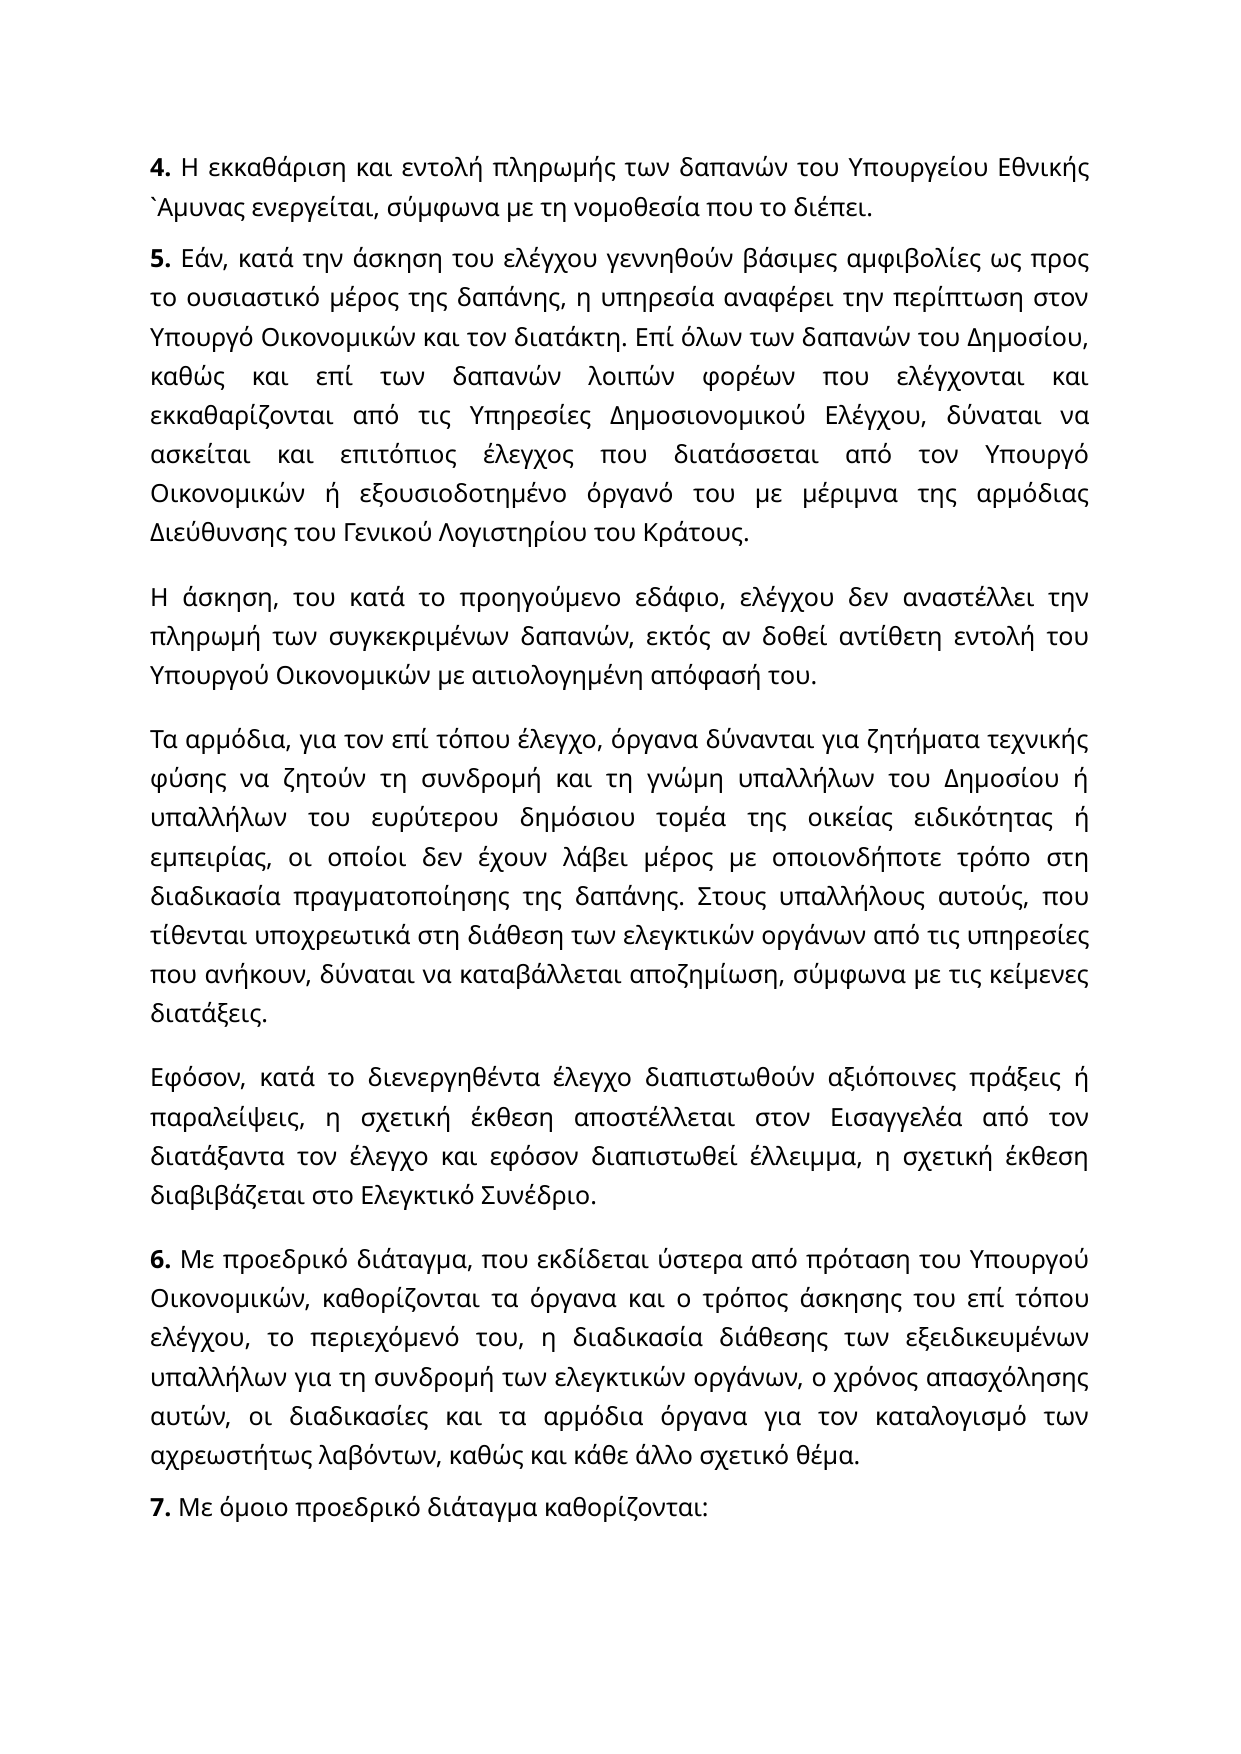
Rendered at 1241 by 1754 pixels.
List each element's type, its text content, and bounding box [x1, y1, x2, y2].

text 4. Η εκκαθάριση και εντολή πληρωμής των δαπανών του Υπουργείου Εθνικής `Αμυνας ενεργείται, σύμφωνα με τη νομοθεσία που το διέπει. [150, 150, 1090, 223]
text 5. Εάν, κατά την άσκηση του ελέγχου γεννηθούν βάσιμες αμφιβολίες ως προς το ουσιαστικό μέρος της δαπάνης, η υπηρεσία αναφέρει την περίπτωση στον Υπουργό Οικονομικών και τον διατάκτη. Επί όλων των δαπανών του Δημοσίου, καθώς και επί των δαπανών λοιπών φορέων που ελέγχονται και εκκαθαρίζονται από τις Υπηρεσίες Δημοσιονομικού Ελέγχου, δύναται να ασκείται και επιτόπιος έλεγχος που διατάσσεται από τον Υπουργό Οικονομικών ή εξουσιοδοτημένο όργανό του με μέριμνα της αρμόδιας Διεύθυνσης του Γενικού Λογιστηρίου του Κράτους. [150, 241, 1090, 549]
text 6. Με προεδρικό διάταγμα, που εκδίδεται ύστερα από πρόταση του Υπουργού Οικονομικών, καθορίζονται τα όργανα και ο τρόπος άσκησης του επί τόπου ελέγχου, το περιεχόμενό του, η διαδικασία διάθεσης των εξειδικευμένων υπαλλήλων για τη συνδρομή των ελεγκτικών οργάνων, ο χρόνος απασχόλησης αυτών, οι διαδικασίες και τα αρμόδια όργανα για τον καταλογισμό των αχρεωστήτως λαβόντων, καθώς και κάθε άλλο σχετικό θέμα. [150, 1242, 1090, 1472]
text Εφόσον, κατά το διενεργηθέντα έλεγχο διαπιστωθούν αξιόποινες πράξεις ή παραλείψεις, η σχετική έκθεση αποστέλλεται στον Εισαγγελέα από τον διατάξαντα τον έλεγχο και εφόσον διαπιστωθεί έλλειμμα, η σχετική έκθεση διαβιβάζεται στο Ελεγκτικό Συνέδριο. [150, 1060, 1090, 1212]
text Η άσκηση, του κατά το προηγούμενο εδάφιο, ελέγχου δεν αναστέλλει την πληρωμή των συγκεκριμένων δαπανών, εκτός αν δοθεί αντίθετη εντολή του Υπουργού Οικονομικών με αιτιολογημένη απόφασή του. [150, 579, 1090, 692]
text 7. Με όμοιο προεδρικό διάταγμα καθορίζονται: [150, 1489, 1090, 1523]
text Τα αρμόδια, για τον επί τόπου έλεγχο, όργανα δύνανται για ζητήματα τεχνικής φύσης να ζητούν τη συνδρομή και τη γνώμη υπαλλήλων του Δημοσίου ή υπαλλήλων του ευρύτερου δημόσιου τομέα της οικείας ειδικότητας ή εμπειρίας, οι οποίοι δεν έχουν λάβει μέρος με οποιονδήποτε τρόπο στη διαδικασία πραγματοποίησης της δαπάνης. Στους υπαλλήλους αυτούς, που τίθενται υποχρεωτικά στη διάθεση των ελεγκτικών οργάνων από τις υπηρεσίες που ανήκουν, δύναται να καταβάλλεται αποζημίωση, σύμφωνα με τις κείμενες διατάξεις. [150, 722, 1090, 1030]
